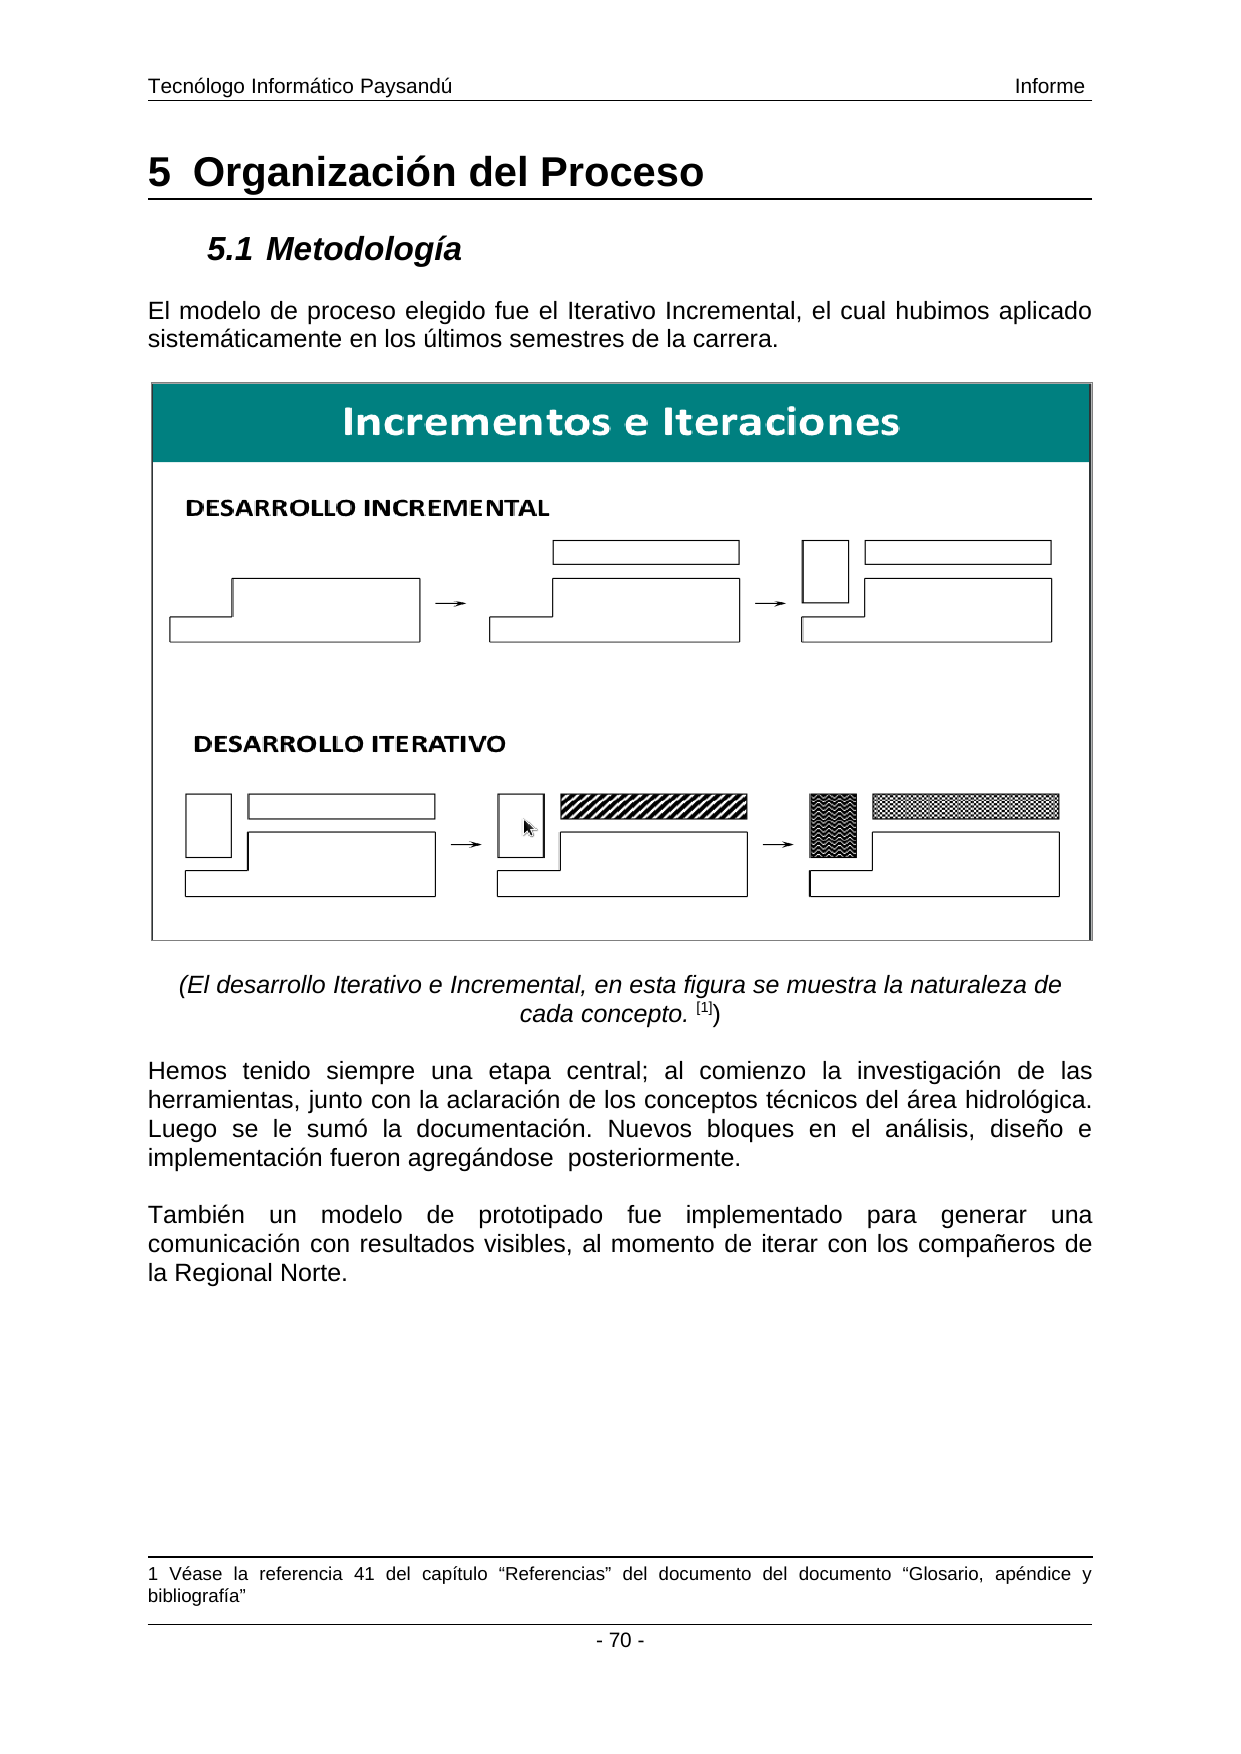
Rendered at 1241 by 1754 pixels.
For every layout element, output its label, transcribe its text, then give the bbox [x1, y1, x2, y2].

text El modelo de proceso elegido fue el Iterativo Incremental, el cual hubimos aplicado sistemáticamente en los últimos semestres de la carrera. [148, 296, 1092, 353]
text Hemos tenido siempre una etapa central; al comienzo la investigación de las herramientas, junto con la aclaración de los conceptos técnicos del área hidrológica. Luego se le sumó la documentación. Nuevos bloques en el análisis, diseño e implementación fueron agregándose posteriormente. [148, 1056, 1092, 1171]
subtitle Metodología [207, 228, 1092, 267]
text También un modelo de prototipado fue implementado para generar una comunicación con resultados visibles, al momento de iterar con los compañeros de la Regional Norte. [148, 1200, 1092, 1286]
subtitle Organización del Proceso [148, 148, 1092, 198]
text Véase la referencia 41 del capítulo “Referencias” del documento del documento “Glosario, apéndice y bibliografía” [148, 1563, 1092, 1606]
picture [152, 383, 1092, 940]
text (El desarrollo Iterativo e Incremental, en esta figura se muestra la naturaleza de cada concepto. []) [148, 970, 1092, 1027]
